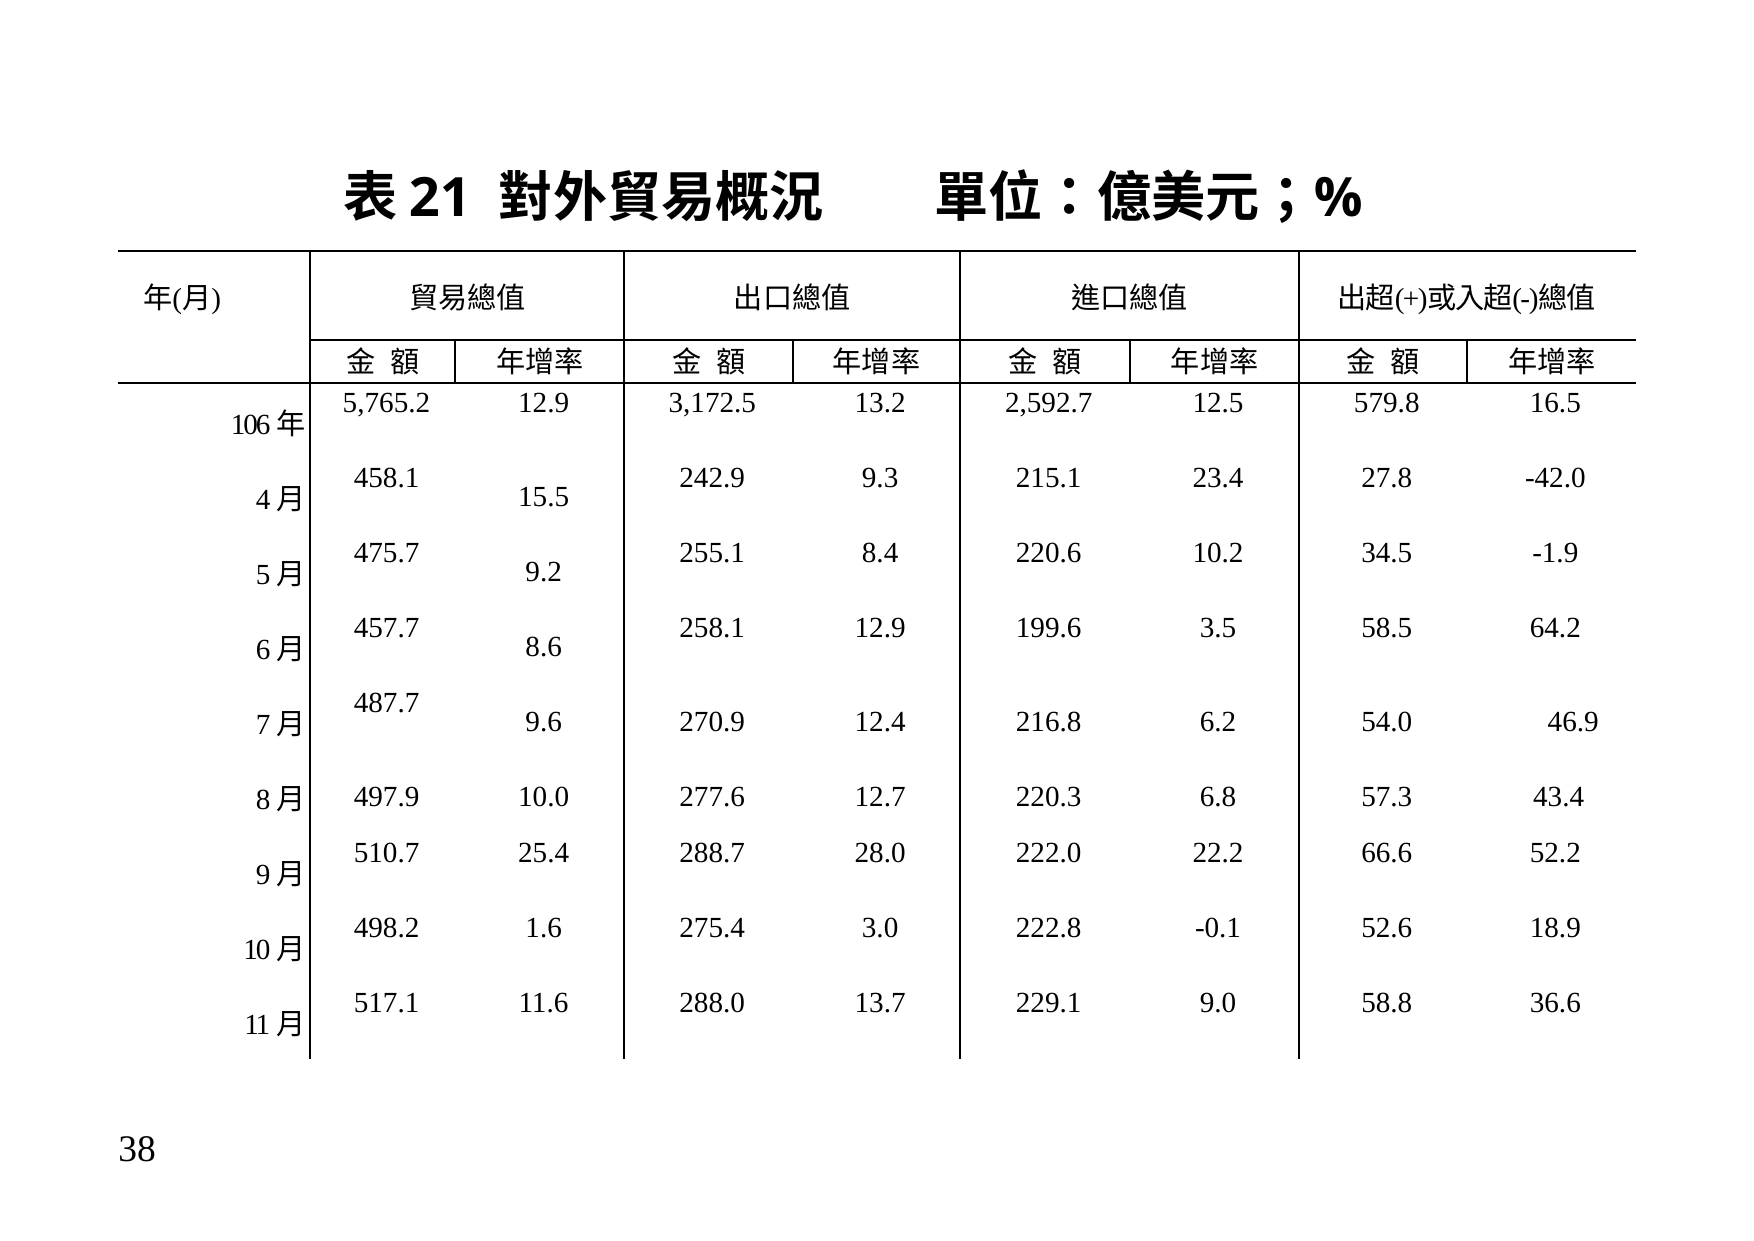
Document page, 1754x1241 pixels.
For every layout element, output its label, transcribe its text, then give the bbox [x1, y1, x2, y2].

table_cell 9月 [118, 834, 309, 909]
table_cell 12.7 [793, 759, 959, 834]
table_cell 27.8 [1300, 459, 1467, 534]
table_cell 46.9 [1467, 684, 1636, 759]
table_cell 497.9 [311, 759, 455, 834]
table_cell 199.6 [961, 609, 1130, 684]
table_cell 9.3 [793, 459, 959, 534]
table_cell 5,765.2 [311, 384, 455, 459]
table_cell 106年 [118, 384, 309, 459]
table_cell 18.9 [1467, 909, 1636, 984]
table_cell 220.3 [961, 759, 1130, 834]
table_cell 4月 [118, 459, 309, 534]
table_cell 258.1 [625, 609, 793, 684]
table_cell 年增率 [1468, 341, 1636, 382]
table_header 進口總值 [961, 252, 1298, 339]
table_cell 6.2 [1130, 684, 1298, 759]
table_cell -0.1 [1130, 909, 1298, 984]
table_cell 11.6 [455, 984, 623, 1059]
table_cell 579.8 [1300, 384, 1467, 459]
table_cell 66.6 [1300, 834, 1467, 909]
table_cell 498.2 [311, 909, 455, 984]
table_cell 215.1 [961, 459, 1130, 534]
table_cell 16.5 [1467, 384, 1636, 459]
table_cell 6.8 [1130, 759, 1298, 834]
table_cell 5月 [118, 534, 309, 609]
table_cell 216.8 [961, 684, 1130, 759]
table_cell 10.0 [455, 759, 623, 834]
table_header 出超(+)或入超(-)總值 [1300, 252, 1636, 339]
table_cell 9.0 [1130, 984, 1298, 1059]
table_cell 6月 [118, 609, 309, 684]
table_cell 8月 [118, 759, 309, 834]
table_cell 275.4 [625, 909, 793, 984]
table_cell 52.6 [1300, 909, 1467, 984]
table_cell 487.7 [311, 684, 455, 759]
table_cell 15.5 [455, 459, 623, 534]
table_cell 金 額 [311, 341, 454, 382]
table_cell 金 額 [961, 341, 1129, 382]
table_cell 277.6 [625, 759, 793, 834]
table_cell 34.5 [1300, 534, 1467, 609]
table_cell 222.8 [961, 909, 1130, 984]
table_cell 229.1 [961, 984, 1130, 1059]
table_cell 9.2 [455, 534, 623, 609]
table_cell 10.2 [1130, 534, 1298, 609]
table_cell 288.7 [625, 834, 793, 909]
table_cell 12.5 [1130, 384, 1298, 459]
table_cell 13.7 [793, 984, 959, 1059]
table_cell 金 額 [625, 341, 792, 382]
table_cell 28.0 [793, 834, 959, 909]
table_cell 458.1 [311, 459, 455, 534]
table_cell 3.5 [1130, 609, 1298, 684]
table_cell 9.6 [455, 684, 623, 759]
table_cell 475.7 [311, 534, 455, 609]
table_cell 2,592.7 [961, 384, 1130, 459]
table_cell 13.2 [793, 384, 959, 459]
table_cell 58.5 [1300, 609, 1467, 684]
table_cell 54.0 [1300, 684, 1467, 759]
table_cell 年增率 [794, 341, 959, 382]
table_cell 270.9 [625, 684, 793, 759]
table_cell 517.1 [311, 984, 455, 1059]
table_cell 7月 [118, 684, 309, 759]
table_cell 3.0 [793, 909, 959, 984]
table_header 出口總值 [625, 252, 959, 339]
table_cell 52.2 [1467, 834, 1636, 909]
table_cell 10月 [118, 909, 309, 984]
subtitle 表21 對外貿易概況 單位：億美元；% [118, 137, 1636, 249]
table_cell 1.6 [455, 909, 623, 984]
table_cell [118, 339, 309, 382]
table_cell 43.4 [1467, 759, 1636, 834]
table_cell 年增率 [1131, 341, 1298, 382]
table_cell 64.2 [1467, 609, 1636, 684]
table_cell 年增率 [456, 341, 623, 382]
table_cell 510.7 [311, 834, 455, 909]
table_cell 255.1 [625, 534, 793, 609]
table_cell 242.9 [625, 459, 793, 534]
table_cell 8.4 [793, 534, 959, 609]
table_cell 23.4 [1130, 459, 1298, 534]
table_cell 金 額 [1300, 341, 1466, 382]
table_cell -42.0 [1467, 459, 1636, 534]
table_cell 11月 [118, 984, 309, 1059]
table_cell 288.0 [625, 984, 793, 1059]
table_cell 12.4 [793, 684, 959, 759]
table_cell 12.9 [793, 609, 959, 684]
table_header 貿易總值 [311, 252, 623, 339]
table_cell 36.6 [1467, 984, 1636, 1059]
table_cell 22.2 [1130, 834, 1298, 909]
table_cell 222.0 [961, 834, 1130, 909]
table_cell 58.8 [1300, 984, 1467, 1059]
table_header 年(月) [118, 252, 309, 339]
table_cell 3,172.5 [625, 384, 793, 459]
table_cell 25.4 [455, 834, 623, 909]
table_cell 57.3 [1300, 759, 1467, 834]
table_cell 457.7 [311, 609, 455, 684]
table_cell 12.9 [455, 384, 623, 459]
table_cell -1.9 [1467, 534, 1636, 609]
table_cell 8.6 [455, 609, 623, 684]
table_cell 220.6 [961, 534, 1130, 609]
